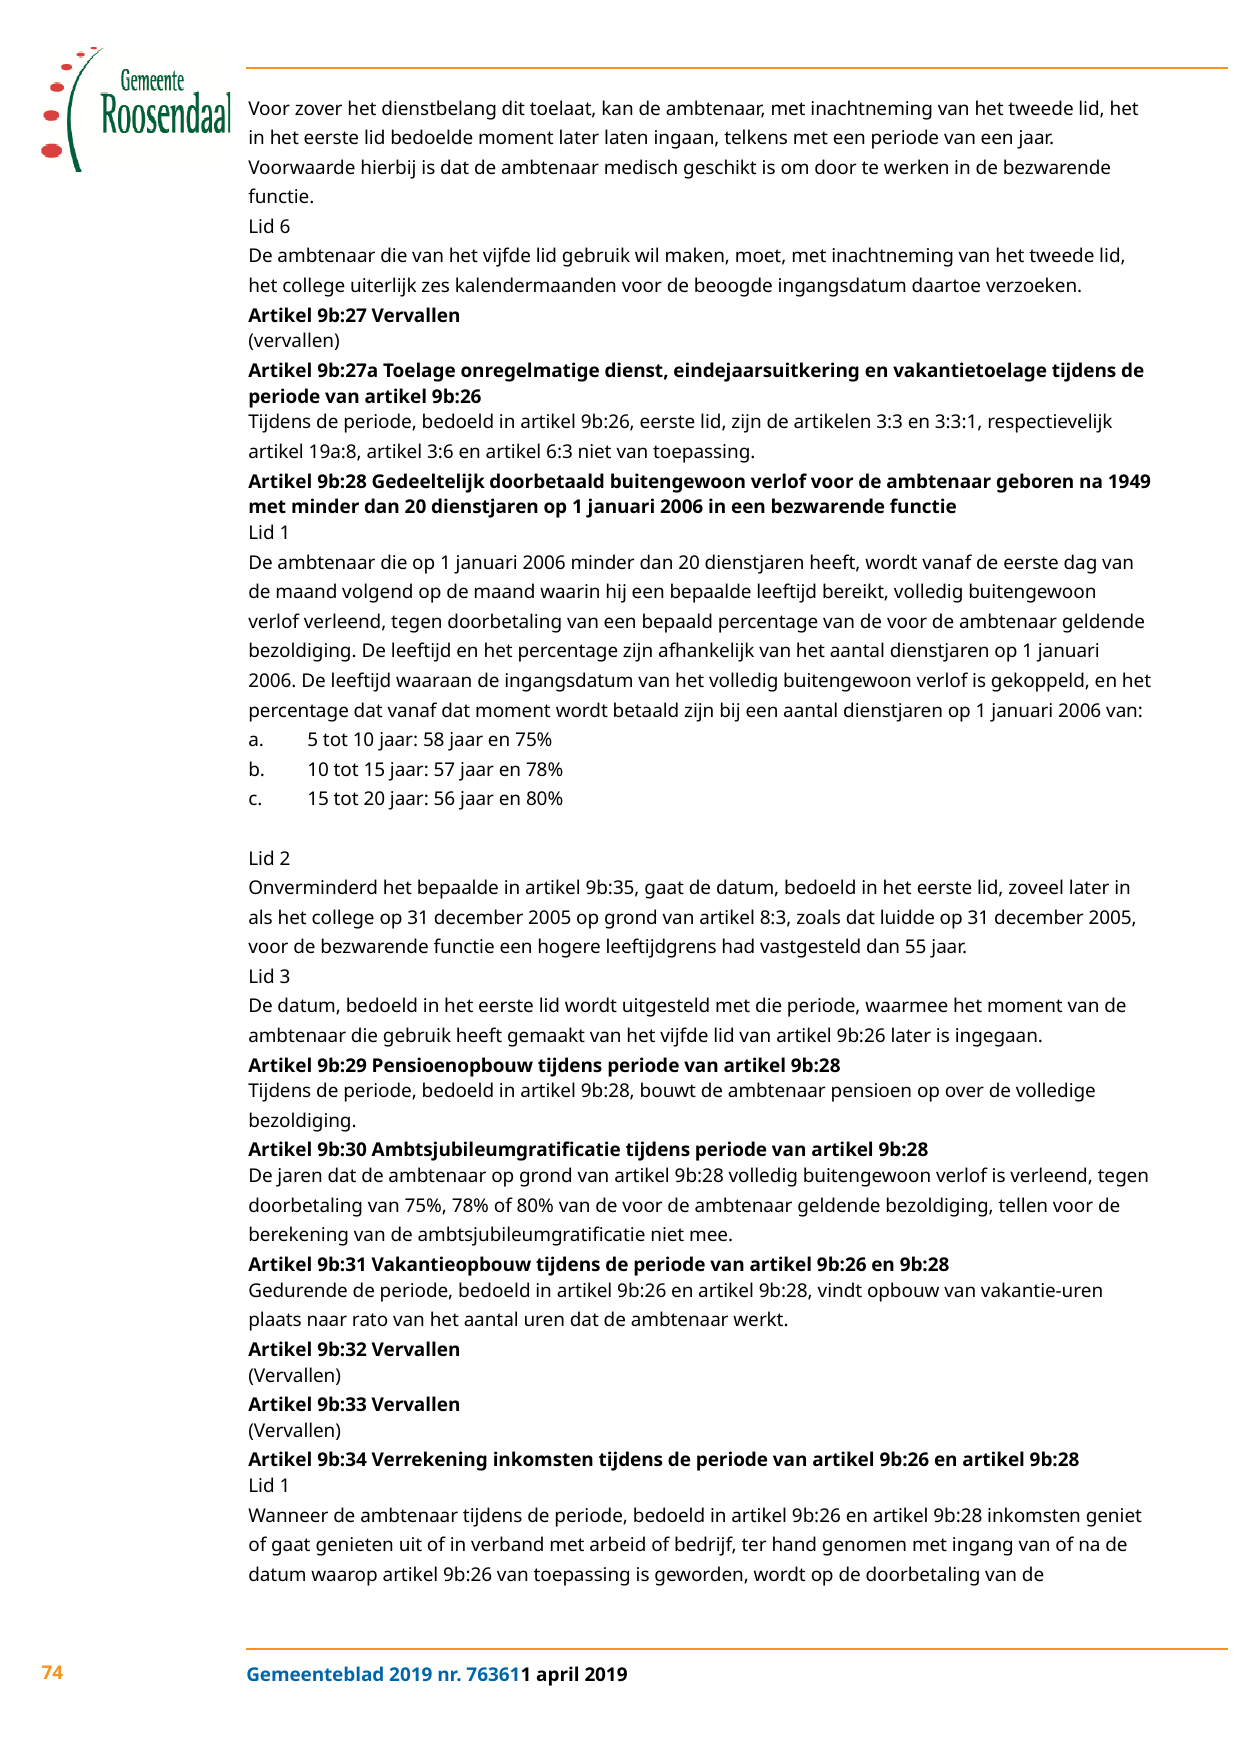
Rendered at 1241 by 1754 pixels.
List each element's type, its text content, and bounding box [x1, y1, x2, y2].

text Gedurende de periode, bedoeld in artikel 9b:26 en artikel 9b:28, vindt opbouw van vakantie-uren plaats naar rato van het aantal uren dat de ambtenaar werkt. [248, 1277, 1152, 1332]
text (vervallen) [248, 328, 1152, 353]
text De jaren dat de ambtenaar op grond van artikel 9b:28 volledig buitengewoon verlof is verleend, tegen doorbetaling van 75%, 78% of 80% van de voor de ambtenaar geldende bezoldiging, tellen voor de berekening van de ambtsjubileumgratificatie niet mee. [248, 1162, 1152, 1247]
text Wanneer de ambtenaar tijdens de periode, bedoeld in artikel 9b:26 en artikel 9b:28 inkomsten geniet of gaat genieten uit of in verband met arbeid of bedrijf, ter hand genomen met ingang van of na de datum waarop artikel 9b:26 van toepassing is geworden, wordt op de doorbetaling van de [248, 1502, 1152, 1587]
list 15 tot 20 jaar: 56 jaar en 80% [248, 786, 1152, 811]
text (Vervallen) [248, 1362, 1152, 1387]
text Artikel 9b:32 Vervallen [248, 1336, 1152, 1362]
text Artikel 9b:30 Ambtsjubileumgratificatie tijdens periode van artikel 9b:28 [248, 1137, 1152, 1162]
text Onverminderd het bepaalde in artikel 9b:35, gaat de datum, bedoeld in het eerste lid, zoveel later in als het college op 31 december 2005 op grond van artikel 8:3, zoals dat luidde op 31 december 2005, voor de bezwarende functie een hogere leeftijdgrens had vastgesteld dan 55 jaar. [248, 874, 1152, 959]
text De ambtenaar die op 1 januari 2006 minder dan 20 dienstjaren heeft, wordt vanaf de eerste dag van de maand volgend op de maand waarin hij een bepaalde leeftijd bereikt, volledig buitengewoon verlof verleend, tegen doorbetaling van een bepaald percentage van de voor de ambtenaar geldende bezoldiging. De leeftijd en het percentage zijn afhankelijk van het aantal dienstjaren op 1 januari 2006. De leeftijd waaraan de ingangsdatum van het volledig buitengewoon verlof is gekoppeld, en het percentage dat vanaf dat moment wordt betaald zijn bij een aantal dienstjaren op 1 januari 2006 van: [248, 549, 1152, 722]
text De ambtenaar die van het vijfde lid gebruik wil maken, moet, met inachtneming van het tweede lid, het college uiterlijk zes kalendermaanden voor de beoogde ingangsdatum daartoe verzoeken. [248, 243, 1152, 298]
text Artikel 9b:27 Vervallen [248, 302, 1152, 328]
text Artikel 9b:28 Gedeeltelijk doorbetaald buitengewoon verlof voor de ambtenaar geboren na 1949 met minder dan 20 dienstjaren op 1 januari 2006 in een bezwarende functie [248, 468, 1152, 519]
text Lid 1 [248, 1472, 1152, 1498]
text De datum, bedoeld in het eerste lid wordt uitgesteld met die periode, waarmee het moment van de ambtenaar die gebruik heeft gemaakt van het vijfde lid van artikel 9b:26 later is ingegaan. [248, 993, 1152, 1048]
text Lid 2 [248, 845, 1152, 870]
text Artikel 9b:34 Verrekening inkomsten tijdens de periode van artikel 9b:26 en artikel 9b:28 [248, 1447, 1152, 1472]
text Artikel 9b:31 Vakantieopbouw tijdens de periode van artikel 9b:26 en 9b:28 [248, 1251, 1152, 1277]
text Artikel 9b:29 Pensioenopbouw tijdens periode van artikel 9b:28 [248, 1052, 1152, 1077]
text Voor zover het dienstbelang dit toelaat, kan de ambtenaar, met inachtneming van het tweede lid, het in het eerste lid bedoelde moment later laten ingaan, telkens met een periode van een jaar. Voorwaarde hierbij is dat de ambtenaar medisch geschikt is om door te werken in de bezwarende functie. [248, 95, 1152, 209]
text Artikel 9b:27a Toelage onregelmatige dienst, eindejaarsuitkering en vakantietoelage tijdens de periode van artikel 9b:26 [248, 357, 1152, 409]
text Artikel 9b:33 Vervallen [248, 1391, 1152, 1417]
text Tijdens de periode, bedoeld in artikel 9b:28, bouwt de ambtenaar pensioen op over de volledige bezoldiging. [248, 1077, 1152, 1133]
text Lid 3 [248, 963, 1152, 989]
list 5 tot 10 jaar: 58 jaar en 75% [248, 726, 1152, 752]
text Lid 6 [248, 213, 1152, 239]
text Lid 1 [248, 519, 1152, 545]
text Tijdens de periode, bedoeld in artikel 9b:26, eerste lid, zijn de artikelen 3:3 en 3:3:1, respectievelijk artikel 19a:8, artikel 3:6 en artikel 6:3 niet van toepassing. [248, 409, 1152, 464]
text (Vervallen) [248, 1417, 1152, 1443]
picture [41, 47, 231, 172]
list 10 tot 15 jaar: 57 jaar en 78% [248, 756, 1152, 782]
